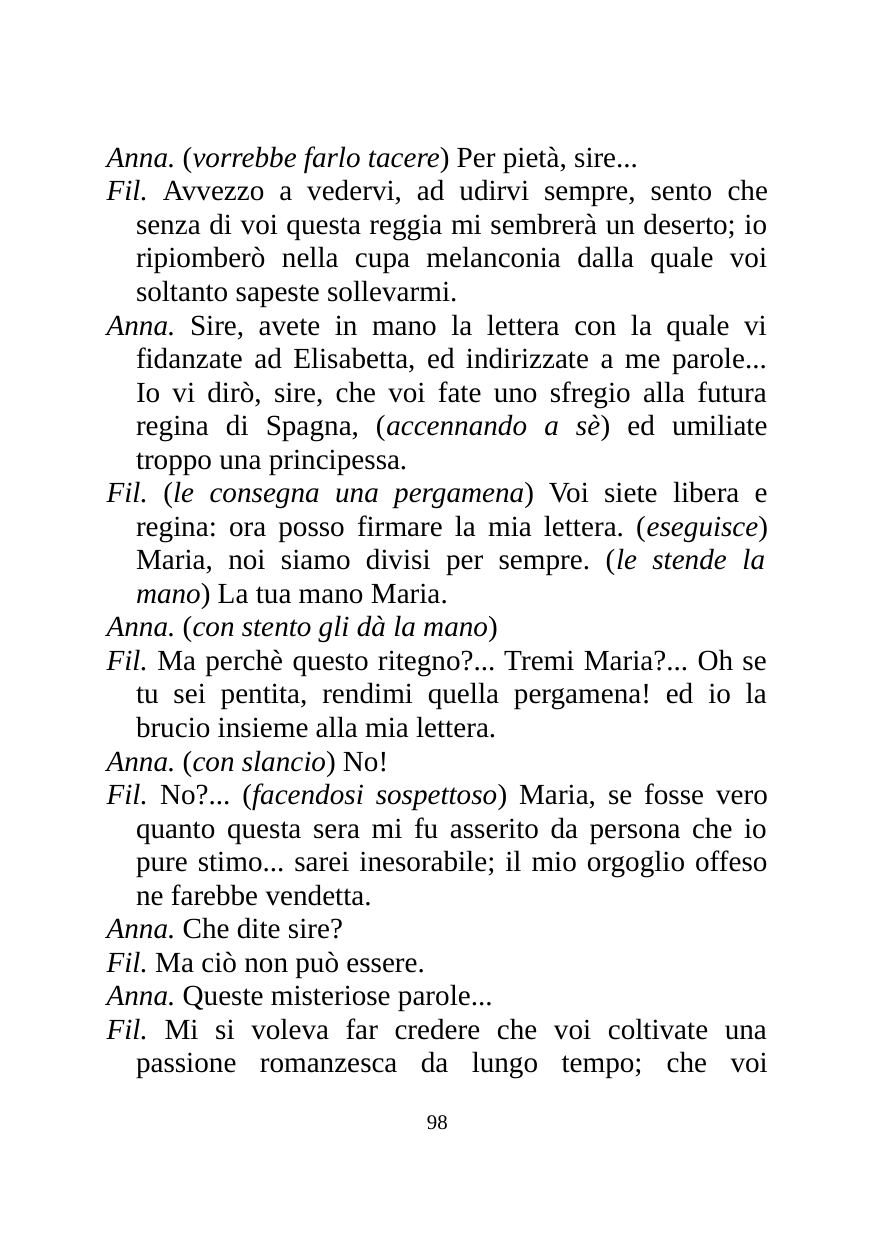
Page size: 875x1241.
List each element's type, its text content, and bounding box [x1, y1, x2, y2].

text Fil. Avvezzo a vedervi, ad udirvi sempre, sento che senza di voi questa reggia mi sembrerà un deserto; io ripiomberò nella cupa melanconia dalla quale voi soltanto sapeste sollevarmi. [106, 173, 768, 308]
text Fil. Ma perchè questo ritegno?... Tremi Maria?... Oh se tu sei pentita, rendimi quella pergamena! ed io la brucio insieme alla mia lettera. [106, 643, 768, 744]
text Fil. Ma ciò non può essere. [106, 945, 768, 978]
text Anna. (con slancio) No! [106, 744, 768, 777]
text Anna. Sire, avete in mano la lettera con la quale vi fidanzate ad Elisabetta, ed indirizzate a me parole... Io vi dirò, sire, che voi fate uno sfregio alla futura regina di Spagna, (accennando a sè) ed umiliate troppo una principessa. [106, 308, 768, 475]
text Anna. (con stento gli dà la mano) [106, 609, 768, 643]
text Anna. Che dite sire? [106, 911, 768, 945]
text Fil. Mi si voleva far credere che voi coltivate una passione romanzesca da lungo tempo; che voi [106, 1012, 768, 1079]
text Fil. (le consegna una pergamena) Voi siete libera e regina: ora posso firmare la mia lettera. (eseguisce) Maria, noi siamo divisi per sempre. (le stende la mano) La tua mano Maria. [106, 475, 768, 609]
text Anna. Queste misteriose parole... [106, 978, 768, 1012]
text Anna. (vorrebbe farlo tacere) Per pietà, sire... [106, 140, 768, 173]
text Fil. No?... (facendosi sospettoso) Maria, se fosse vero quanto questa sera mi fu asserito da persona che io pure stimo... sarei inesorabile; il mio orgoglio offeso ne farebbe vendetta. [106, 777, 768, 911]
